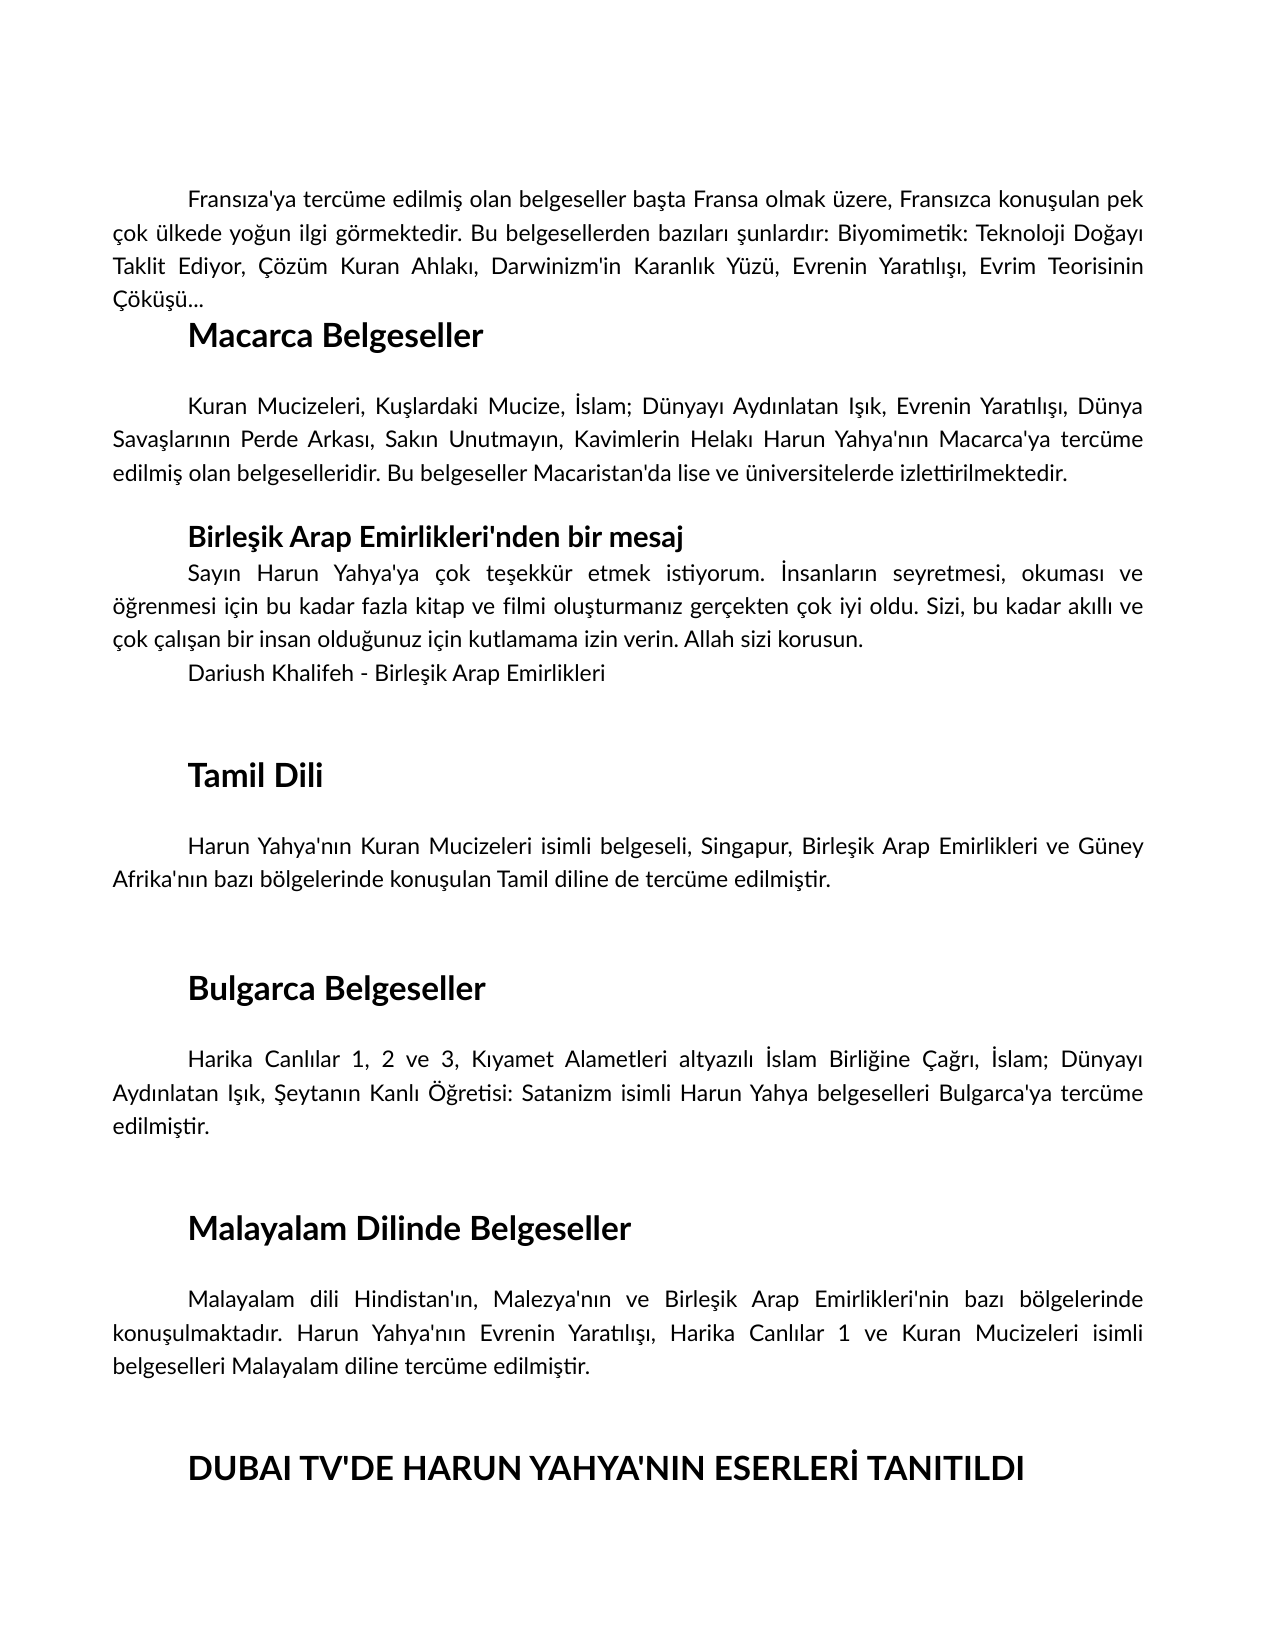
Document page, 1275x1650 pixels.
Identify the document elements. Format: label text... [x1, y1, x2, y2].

text DUBAI TV'DE HARUN YAHYA'NIN ESERLERİ TANITILDI [112, 1448, 1145, 1488]
text Malayalam dili Hindistan'ın, Malezya'nın ve Birleşik Arap Emirlikleri'nin bazı bölgelerinde konuşulmaktadır. Harun Yahya'nın Evrenin Yaratılışı, Harika Canlılar 1 ve Kuran Mucizeleri isimli belgeselleri Malayalam diline tercüme edilmiştir. [112, 1281, 1145, 1381]
text Kuran Mucizeleri, Kuşlardaki Mucize, İslam; Dünyayı Aydınlatan Işık, Evrenin Yaratılışı, Dünya Savaşlarının Perde Arkası, Sakın Unutmayın, Kavimlerin Helakı Harun Yahya'nın Macarca'ya tercüme edilmiş olan belgeselleridir. Bu belgeseller Macaristan'da lise ve üniversitelerde izlettirilmektedir. [112, 388, 1145, 488]
text Bulgarca Belgeseller [112, 968, 1145, 1008]
text Malayalam Dilinde Belgeseller [112, 1208, 1145, 1248]
text Tamil Dili [112, 754, 1145, 794]
text Macarca Belgeseller [112, 314, 1145, 354]
text Sayın Harun Yahya'ya çok teşekkür etmek istiyorum. İnsanların seyretmesi, okuması ve öğrenmesi için bu kadar fazla kitap ve filmi oluşturmanız gerçekten çok iyi oldu. Sizi, bu kadar akıllı ve çok çalışan bir insan olduğunuz için kutlamama izin verin. Allah sizi korusun. [112, 554, 1145, 654]
text Harun Yahya'nın Kuran Mucizeleri isimli belgeseli, Singapur, Birleşik Arap Emirlikleri ve Güney Afrika'nın bazı bölgelerinde konuşulan Tamil diline de tercüme edilmiştir. [112, 828, 1145, 894]
text Harika Canlılar 1, 2 ve 3, Kıyamet Alametleri altyazılı İslam Birliğine Çağrı, İslam; Dünyayı Aydınlatan Işık, Şeytanın Kanlı Öğretisi: Satanizm isimli Harun Yahya belgeselleri Bulgarca'ya tercüme edilmiştir. [112, 1041, 1145, 1141]
text Birleşik Arap Emirlikleri'nden bir mesaj [112, 521, 1145, 554]
text Dariush Khalifeh - Birleşik Arap Emirlikleri [112, 654, 1145, 688]
text Fransıza'ya tercüme edilmiş olan belgeseller başta Fransa olmak üzere, Fransızca konuşulan pek çok ülkede yoğun ilgi görmektedir. Bu belgesellerden bazıları şunlardır: Biyomimetik: Teknoloji Doğayı Taklit Ediyor, Çözüm Kuran Ahlakı, Darwinizm'in Karanlık Yüzü, Evrenin Yaratılışı, Evrim Teorisinin Çöküşü... [112, 181, 1145, 314]
